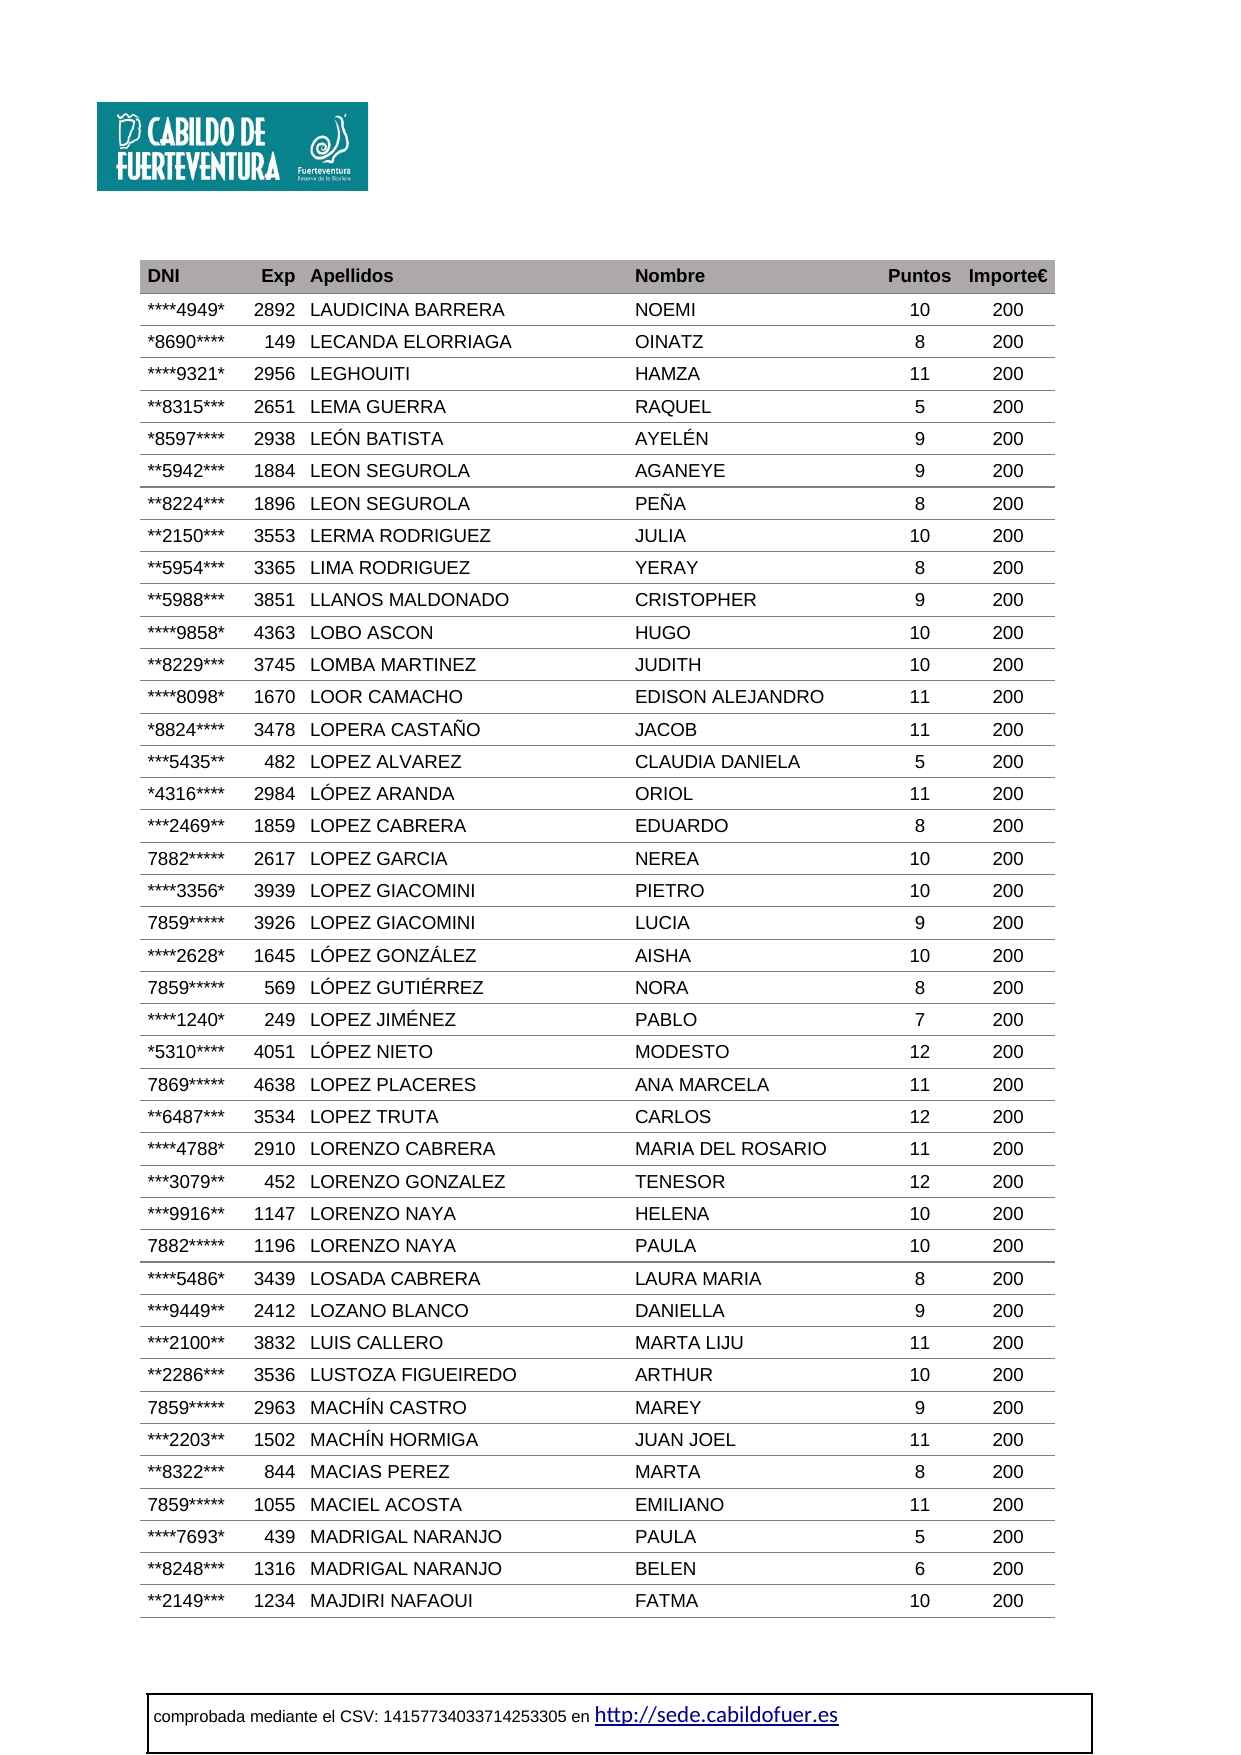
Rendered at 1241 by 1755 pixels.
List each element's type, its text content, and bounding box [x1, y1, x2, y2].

table_cell 2617 [240, 843, 303, 874]
table_cell 9 [858, 1392, 960, 1423]
table_cell LORENZO NAYA [303, 1230, 577, 1261]
table_cell ***3079** [140, 1166, 240, 1197]
table_cell 200 [960, 391, 1055, 422]
table_cell **5942*** [140, 455, 240, 486]
table_cell 200 [960, 1263, 1055, 1294]
table_cell *5310**** [140, 1036, 240, 1068]
table_cell 1234 [240, 1585, 303, 1617]
table_cell PEÑA [577, 488, 858, 519]
table_cell MARIA DEL ROSARIO [577, 1133, 858, 1164]
table_cell HELENA [577, 1198, 858, 1229]
table_cell 1896 [240, 488, 303, 519]
table_cell 10 [858, 940, 960, 971]
table_cell 8 [858, 1263, 960, 1294]
table_cell ***2100** [140, 1327, 240, 1358]
table_cell LOBO ASCON [303, 617, 577, 648]
table_cell 200 [960, 907, 1055, 938]
table_cell 11 [858, 358, 960, 389]
table_cell ****2628* [140, 940, 240, 971]
table_cell **2150*** [140, 520, 240, 551]
table_cell HAMZA [577, 358, 858, 389]
table_cell 200 [960, 1166, 1055, 1197]
table_cell EDUARDO [577, 810, 858, 842]
table_cell **5954*** [140, 552, 240, 583]
table_cell CARLOS [577, 1101, 858, 1132]
table_cell LEON SEGUROLA [303, 455, 577, 486]
table_cell ****8098* [140, 681, 240, 712]
table_cell 2984 [240, 778, 303, 809]
table_cell ****4788* [140, 1133, 240, 1164]
table_cell 3939 [240, 875, 303, 906]
table_cell LEON SEGUROLA [303, 488, 577, 519]
table_cell 9 [858, 584, 960, 616]
table_cell ****9321* [140, 358, 240, 389]
table_cell ANA MARCELA [577, 1069, 858, 1100]
table_cell 200 [960, 1101, 1055, 1132]
table_cell MACHÍN HORMIGA [303, 1424, 577, 1455]
table_cell 1055 [240, 1489, 303, 1520]
table_cell 200 [960, 1489, 1055, 1520]
table_cell 200 [960, 423, 1055, 454]
table_cell 8 [858, 810, 960, 842]
table_cell **8224*** [140, 488, 240, 519]
table_cell 10 [858, 843, 960, 874]
table_cell AISHA [577, 940, 858, 971]
table_cell ****4949* [140, 294, 240, 325]
table_cell 1316 [240, 1553, 303, 1584]
table_cell 200 [960, 875, 1055, 906]
table_cell 200 [960, 1424, 1055, 1455]
table_cell 4363 [240, 617, 303, 648]
table_cell 11 [858, 1069, 960, 1100]
table_cell MARTA LIJU [577, 1327, 858, 1358]
table_cell 200 [960, 940, 1055, 971]
table_cell ***5435** [140, 746, 240, 777]
table_cell **2286*** [140, 1359, 240, 1391]
table_cell 8 [858, 552, 960, 583]
table_cell LORENZO NAYA [303, 1198, 577, 1229]
table_cell 7882***** [140, 1230, 240, 1261]
table_cell 2938 [240, 423, 303, 454]
table_cell FATMA [577, 1585, 858, 1617]
table_cell PABLO [577, 1004, 858, 1035]
table_cell 200 [960, 1069, 1055, 1100]
table_cell 1147 [240, 1198, 303, 1229]
table_cell LUCIA [577, 907, 858, 938]
table_cell 844 [240, 1456, 303, 1487]
table_cell 569 [240, 972, 303, 1003]
table_cell 200 [960, 972, 1055, 1003]
table_cell YERAY [577, 552, 858, 583]
table_cell 200 [960, 746, 1055, 777]
table_cell 452 [240, 1166, 303, 1197]
table_cell LIMA RODRIGUEZ [303, 552, 577, 583]
table_cell *8824**** [140, 714, 240, 745]
table_cell 10 [858, 1230, 960, 1261]
table_cell LERMA RODRIGUEZ [303, 520, 577, 551]
table_cell 200 [960, 1230, 1055, 1261]
table_cell 200 [960, 681, 1055, 712]
table_cell LECANDA ELORRIAGA [303, 326, 577, 357]
table_cell 12 [858, 1036, 960, 1068]
table_cell ***2203** [140, 1424, 240, 1455]
table_cell **5988*** [140, 584, 240, 616]
table_cell 1670 [240, 681, 303, 712]
table_cell 3534 [240, 1101, 303, 1132]
table_cell 3536 [240, 1359, 303, 1391]
table_cell **8248*** [140, 1553, 240, 1584]
table_cell 200 [960, 1327, 1055, 1358]
table_cell ARTHUR [577, 1359, 858, 1391]
table_cell 200 [960, 294, 1055, 325]
table_cell AYELÉN [577, 423, 858, 454]
table_cell LOPEZ GIACOMINI [303, 907, 577, 938]
table_cell 10 [858, 1198, 960, 1229]
table_cell 12 [858, 1101, 960, 1132]
table_cell 3745 [240, 649, 303, 680]
table_cell ORIOL [577, 778, 858, 809]
table_cell LOPEZ ALVAREZ [303, 746, 577, 777]
table_cell 3926 [240, 907, 303, 938]
table_cell 1196 [240, 1230, 303, 1261]
table_header Exp [240, 260, 303, 293]
table_cell 200 [960, 843, 1055, 874]
table_cell ****1240* [140, 1004, 240, 1035]
table_cell 10 [858, 1585, 960, 1617]
table_cell *4316**** [140, 778, 240, 809]
table_cell 200 [960, 617, 1055, 648]
table_cell HUGO [577, 617, 858, 648]
table_cell LEMA GUERRA [303, 391, 577, 422]
table_cell 3832 [240, 1327, 303, 1358]
table_cell 200 [960, 1553, 1055, 1584]
table_cell 7 [858, 1004, 960, 1035]
table_cell MADRIGAL NARANJO [303, 1521, 577, 1552]
table_cell LORENZO CABRERA [303, 1133, 577, 1164]
table_cell LOSADA CABRERA [303, 1263, 577, 1294]
table_cell LOZANO BLANCO [303, 1295, 577, 1326]
table_cell 2651 [240, 391, 303, 422]
table_cell 200 [960, 1036, 1055, 1068]
table_cell 2956 [240, 358, 303, 389]
table_cell 8 [858, 326, 960, 357]
table_cell 7859***** [140, 907, 240, 938]
table_cell 439 [240, 1521, 303, 1552]
table_cell 3553 [240, 520, 303, 551]
table_cell RAQUEL [577, 391, 858, 422]
table_cell LEGHOUITI [303, 358, 577, 389]
table_cell 200 [960, 778, 1055, 809]
table_cell TENESOR [577, 1166, 858, 1197]
table_cell 1502 [240, 1424, 303, 1455]
table_cell LORENZO GONZALEZ [303, 1166, 577, 1197]
table_cell **6487*** [140, 1101, 240, 1132]
table_cell **8229*** [140, 649, 240, 680]
table_cell 10 [858, 649, 960, 680]
table_cell 200 [960, 326, 1055, 357]
table_cell 200 [960, 584, 1055, 616]
table_cell LOPERA CASTAÑO [303, 714, 577, 745]
table_cell LOPEZ GIACOMINI [303, 875, 577, 906]
table_cell EDISON ALEJANDRO [577, 681, 858, 712]
table_cell 7869***** [140, 1069, 240, 1100]
table_cell ****7693* [140, 1521, 240, 1552]
table_cell 3478 [240, 714, 303, 745]
table_cell 200 [960, 1585, 1055, 1617]
table_cell LÓPEZ GONZÁLEZ [303, 940, 577, 971]
table_cell PAULA [577, 1521, 858, 1552]
table_cell 482 [240, 746, 303, 777]
table_cell 10 [858, 875, 960, 906]
table_cell 4051 [240, 1036, 303, 1068]
table_cell 8 [858, 1456, 960, 1487]
table_cell BELEN [577, 1553, 858, 1584]
table_cell CRISTOPHER [577, 584, 858, 616]
table_cell 6 [858, 1553, 960, 1584]
table_cell 10 [858, 617, 960, 648]
table_cell 200 [960, 714, 1055, 745]
table_cell 3851 [240, 584, 303, 616]
table_cell 200 [960, 649, 1055, 680]
table_cell 11 [858, 714, 960, 745]
table_cell 7859***** [140, 1489, 240, 1520]
table_cell LAURA MARIA [577, 1263, 858, 1294]
table_cell 11 [858, 1327, 960, 1358]
table_cell 8 [858, 972, 960, 1003]
table_cell 11 [858, 778, 960, 809]
table_cell 9 [858, 423, 960, 454]
table_cell 200 [960, 810, 1055, 842]
table_cell 2412 [240, 1295, 303, 1326]
table_header Importe€ [960, 260, 1055, 293]
table_cell *8597**** [140, 423, 240, 454]
table_cell 200 [960, 455, 1055, 486]
table_cell 11 [858, 1133, 960, 1164]
table_header DNI [140, 260, 240, 293]
table_cell MACIEL ACOSTA [303, 1489, 577, 1520]
table_cell LEÓN BATISTA [303, 423, 577, 454]
table_cell 10 [858, 1359, 960, 1391]
table_cell 2892 [240, 294, 303, 325]
table_cell 11 [858, 681, 960, 712]
table_cell MARTA [577, 1456, 858, 1487]
table_cell 9 [858, 1295, 960, 1326]
table_cell JACOB [577, 714, 858, 745]
table_cell **2149*** [140, 1585, 240, 1617]
table_cell 2963 [240, 1392, 303, 1423]
table_cell 1645 [240, 940, 303, 971]
table_cell 200 [960, 1133, 1055, 1164]
table_cell JUDITH [577, 649, 858, 680]
table_cell 200 [960, 552, 1055, 583]
table_cell 200 [960, 1521, 1055, 1552]
table_cell 1884 [240, 455, 303, 486]
table_cell OINATZ [577, 326, 858, 357]
table_cell 7859***** [140, 1392, 240, 1423]
table_cell JULIA [577, 520, 858, 551]
table_cell 4638 [240, 1069, 303, 1100]
table_cell 149 [240, 326, 303, 357]
table_cell 10 [858, 294, 960, 325]
table_header Puntos [858, 260, 960, 293]
table_header Apellidos [303, 260, 577, 293]
table_cell ****3356* [140, 875, 240, 906]
table_cell ****5486* [140, 1263, 240, 1294]
table_cell 7882***** [140, 843, 240, 874]
table_cell 249 [240, 1004, 303, 1035]
table_cell NOEMI [577, 294, 858, 325]
table_cell *8690**** [140, 326, 240, 357]
table_cell NEREA [577, 843, 858, 874]
table_cell MAJDIRI NAFAOUI [303, 1585, 577, 1617]
table_cell 2910 [240, 1133, 303, 1164]
table_cell LOPEZ CABRERA [303, 810, 577, 842]
table_cell 12 [858, 1166, 960, 1197]
table_cell 200 [960, 1392, 1055, 1423]
table_cell EMILIANO [577, 1489, 858, 1520]
table_cell 11 [858, 1424, 960, 1455]
table_cell 5 [858, 1521, 960, 1552]
table_cell **8315*** [140, 391, 240, 422]
table_cell MODESTO [577, 1036, 858, 1068]
table_cell PAULA [577, 1230, 858, 1261]
table_cell LÓPEZ GUTIÉRREZ [303, 972, 577, 1003]
table_cell 5 [858, 746, 960, 777]
table_cell 1859 [240, 810, 303, 842]
table_cell 200 [960, 1295, 1055, 1326]
table_cell DANIELLA [577, 1295, 858, 1326]
table_cell LAUDICINA BARRERA [303, 294, 577, 325]
table_cell 11 [858, 1489, 960, 1520]
table_cell ****9858* [140, 617, 240, 648]
table_cell LÓPEZ ARANDA [303, 778, 577, 809]
table_cell LOPEZ GARCIA [303, 843, 577, 874]
table_cell 200 [960, 1198, 1055, 1229]
table_cell LÓPEZ NIETO [303, 1036, 577, 1068]
table_header Nombre [577, 260, 858, 293]
table_cell LOMBA MARTINEZ [303, 649, 577, 680]
table_cell 7859***** [140, 972, 240, 1003]
table_cell ***9916** [140, 1198, 240, 1229]
table_cell 8 [858, 488, 960, 519]
table_cell LOPEZ TRUTA [303, 1101, 577, 1132]
table_cell ***9449** [140, 1295, 240, 1326]
table_cell MACIAS PEREZ [303, 1456, 577, 1487]
table_cell 200 [960, 1456, 1055, 1487]
table_cell AGANEYE [577, 455, 858, 486]
table_cell CLAUDIA DANIELA [577, 746, 858, 777]
table_cell ***2469** [140, 810, 240, 842]
table_cell MADRIGAL NARANJO [303, 1553, 577, 1584]
table_cell 200 [960, 358, 1055, 389]
table_cell 5 [858, 391, 960, 422]
table_cell 200 [960, 1004, 1055, 1035]
table_cell LUSTOZA FIGUEIREDO [303, 1359, 577, 1391]
table_cell 9 [858, 907, 960, 938]
table_cell 200 [960, 488, 1055, 519]
table_cell LLANOS MALDONADO [303, 584, 577, 616]
table_cell 3365 [240, 552, 303, 583]
table_cell MACHÍN CASTRO [303, 1392, 577, 1423]
table_cell 3439 [240, 1263, 303, 1294]
table_cell MAREY [577, 1392, 858, 1423]
table_cell 200 [960, 520, 1055, 551]
table_cell PIETRO [577, 875, 858, 906]
table_cell NORA [577, 972, 858, 1003]
table_cell LOOR CAMACHO [303, 681, 577, 712]
table_cell 10 [858, 520, 960, 551]
table_cell LOPEZ PLACERES [303, 1069, 577, 1100]
table_cell LUIS CALLERO [303, 1327, 577, 1358]
table_cell 200 [960, 1359, 1055, 1391]
table_cell JUAN JOEL [577, 1424, 858, 1455]
table_cell 9 [858, 455, 960, 486]
table_cell LOPEZ JIMÉNEZ [303, 1004, 577, 1035]
table_cell **8322*** [140, 1456, 240, 1487]
